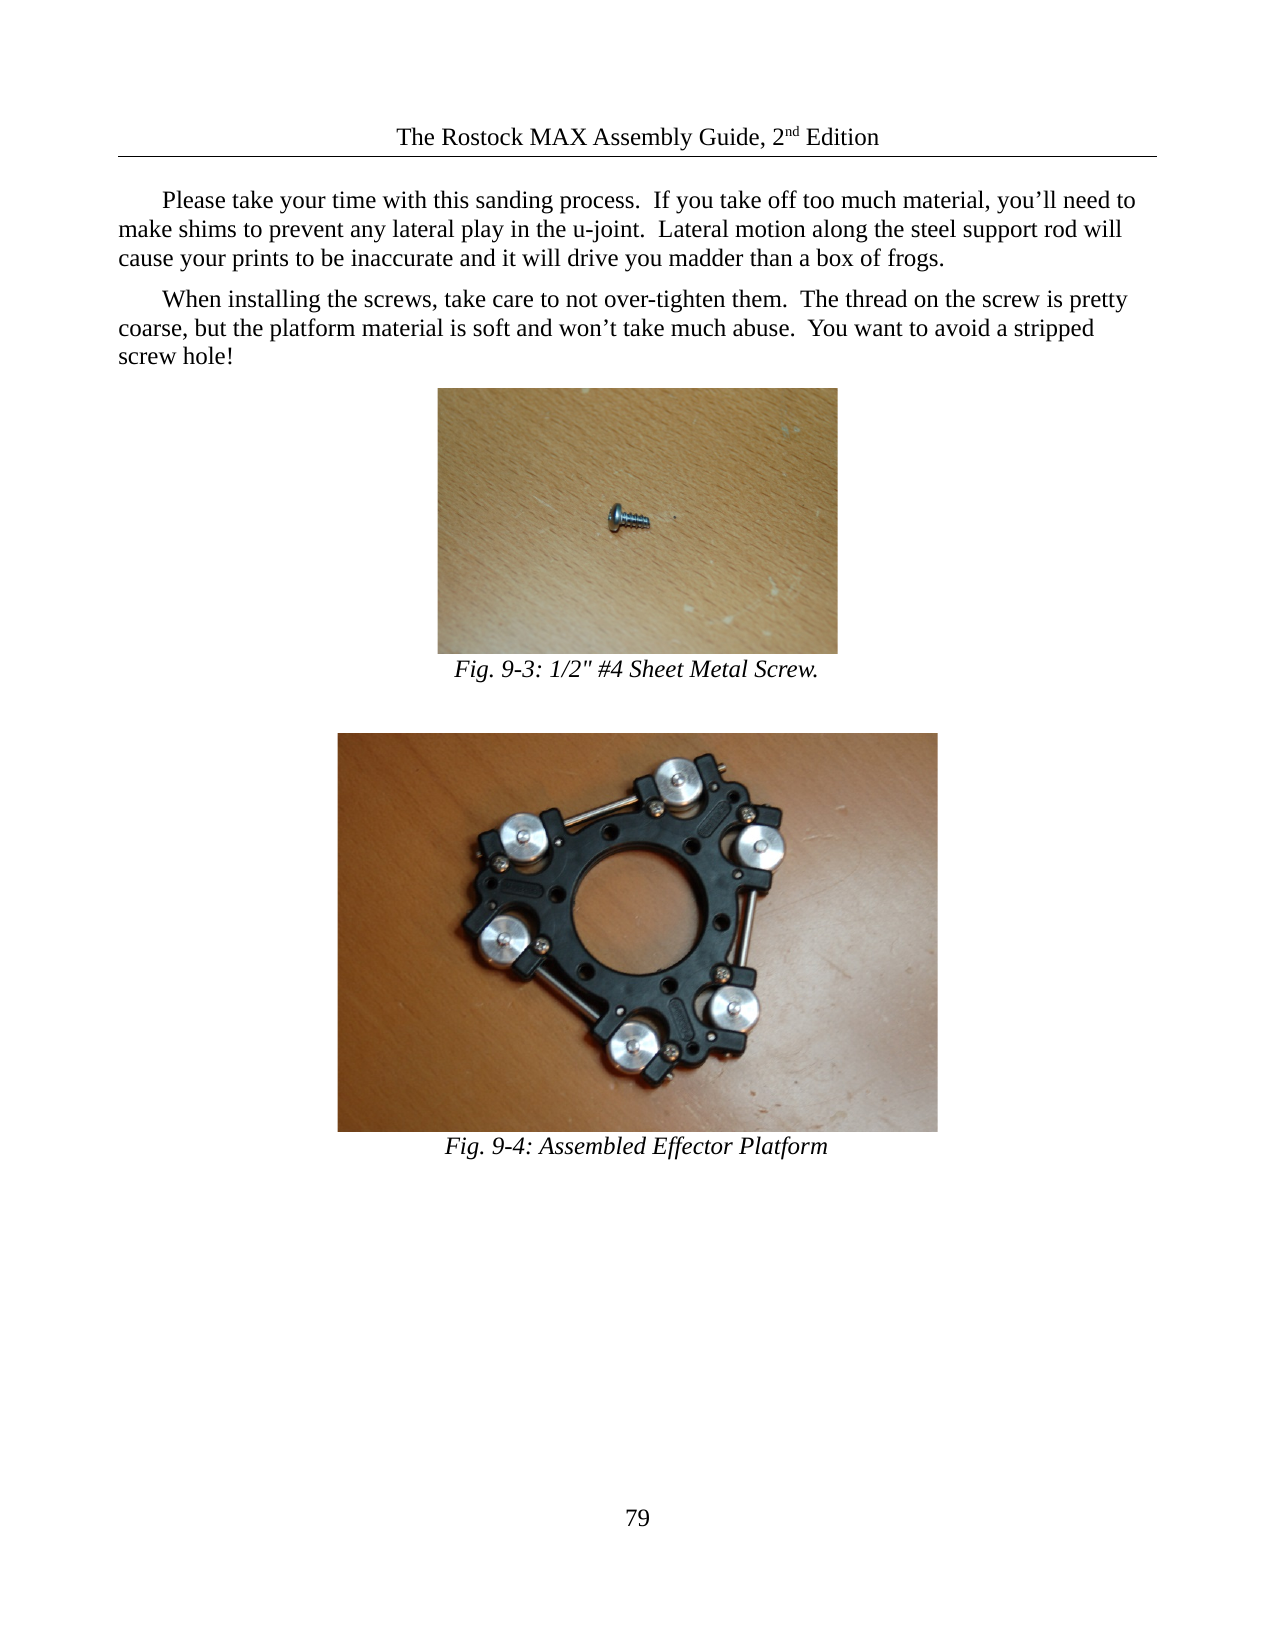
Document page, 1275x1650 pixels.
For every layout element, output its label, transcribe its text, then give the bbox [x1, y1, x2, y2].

text When installing the screws, take care to not over-tighten them. The thread on the screw is pretty coarse, but the platform material is soft and won’t take much abuse. You want to avoid a stripped screw hole! [118, 284, 1157, 370]
text Fig. 9-3: 1/2" #4 Sheet Metal Screw. [437, 654, 837, 683]
text Please take your time with this sanding process. If you take off too much material, you’ll need to make shims to prevent any lateral play in the u-joint. Lateral motion along the steel support rod will cause your prints to be inaccurate and it will drive you madder than a box of frogs. [118, 185, 1157, 271]
picture [337, 733, 938, 1132]
picture [437, 388, 838, 654]
text Fig. 9-4: Assembled Effector Platform [337, 1132, 937, 1160]
